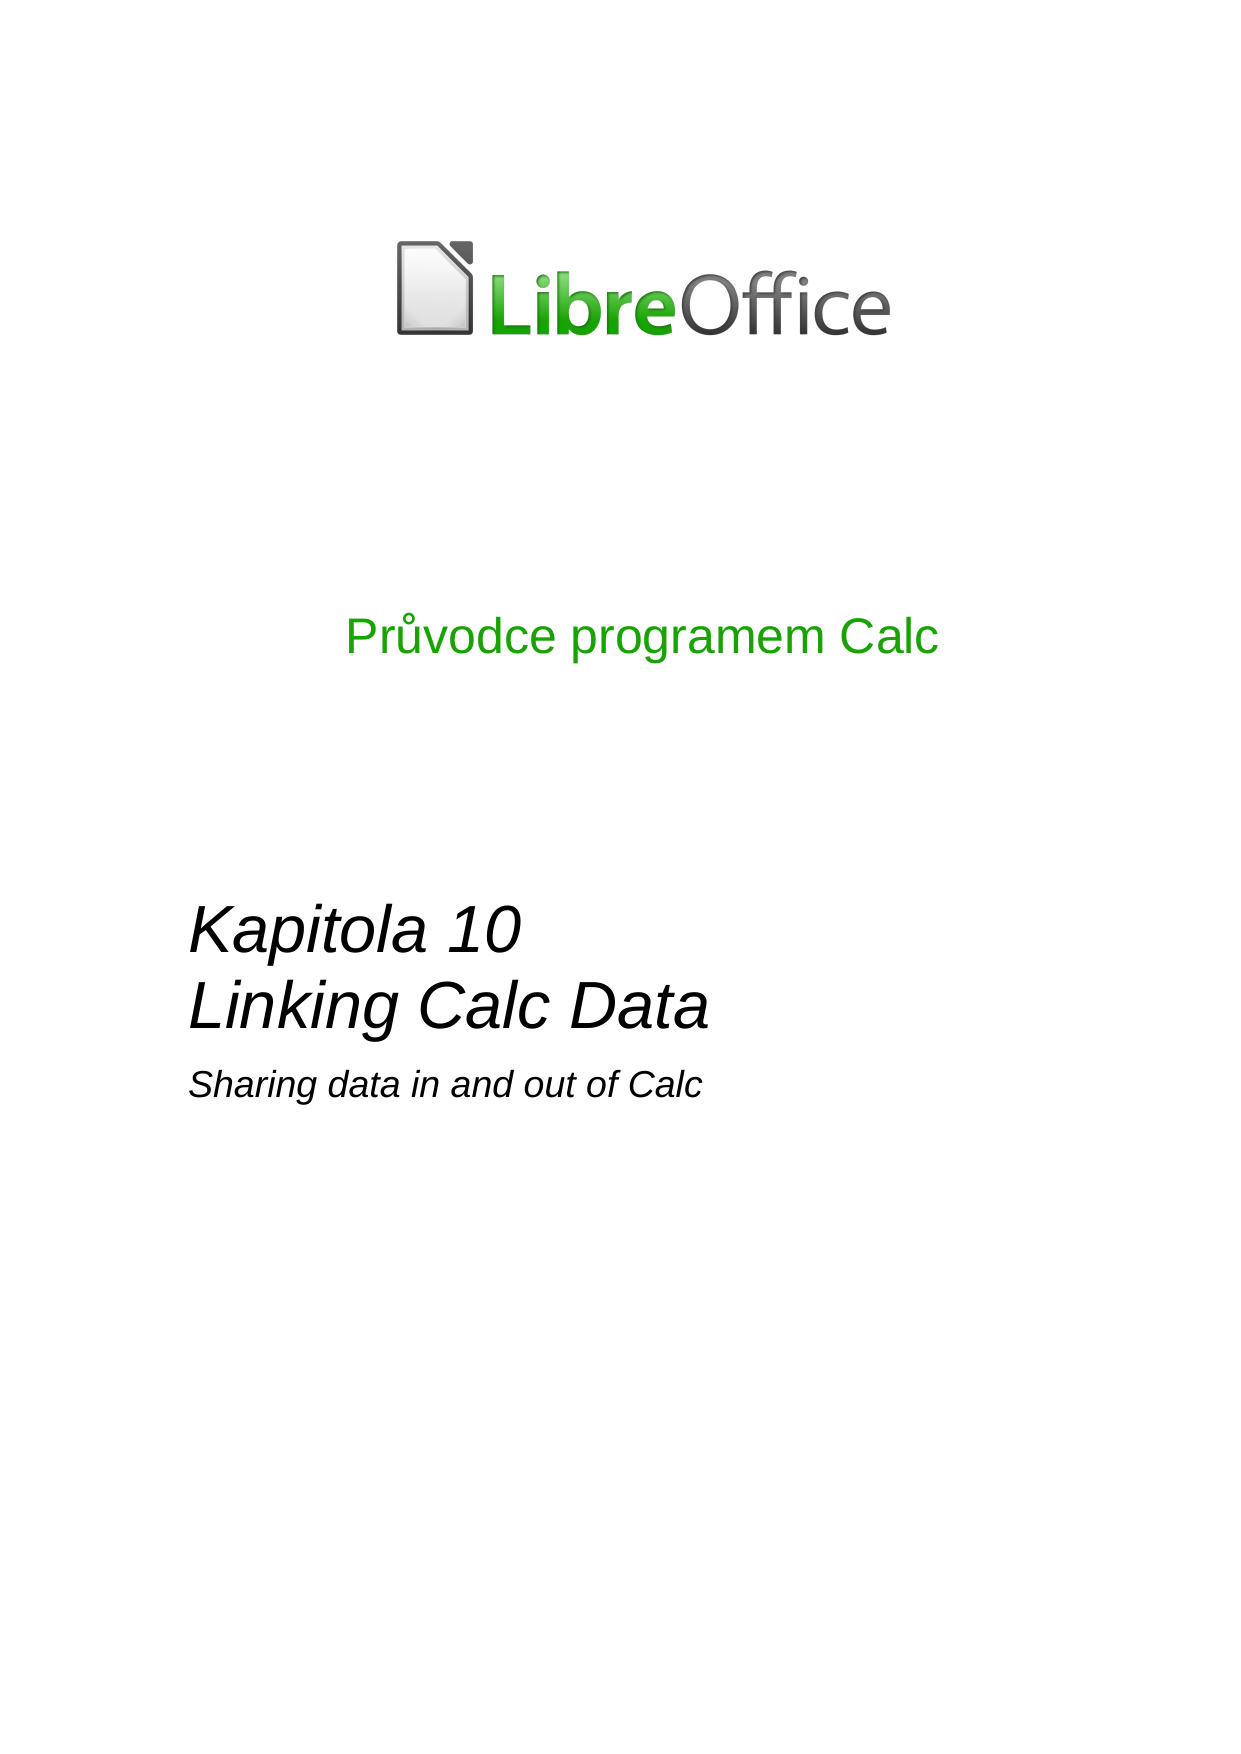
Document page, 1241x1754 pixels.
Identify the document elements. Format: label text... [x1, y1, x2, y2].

title Kapitola 10 Linking Calc Data [188, 889, 1098, 1043]
text Průvodce programem Calc [188, 607, 1098, 664]
subtitle Sharing data in and out of Calc [188, 1062, 1098, 1105]
picture [392, 236, 893, 342]
